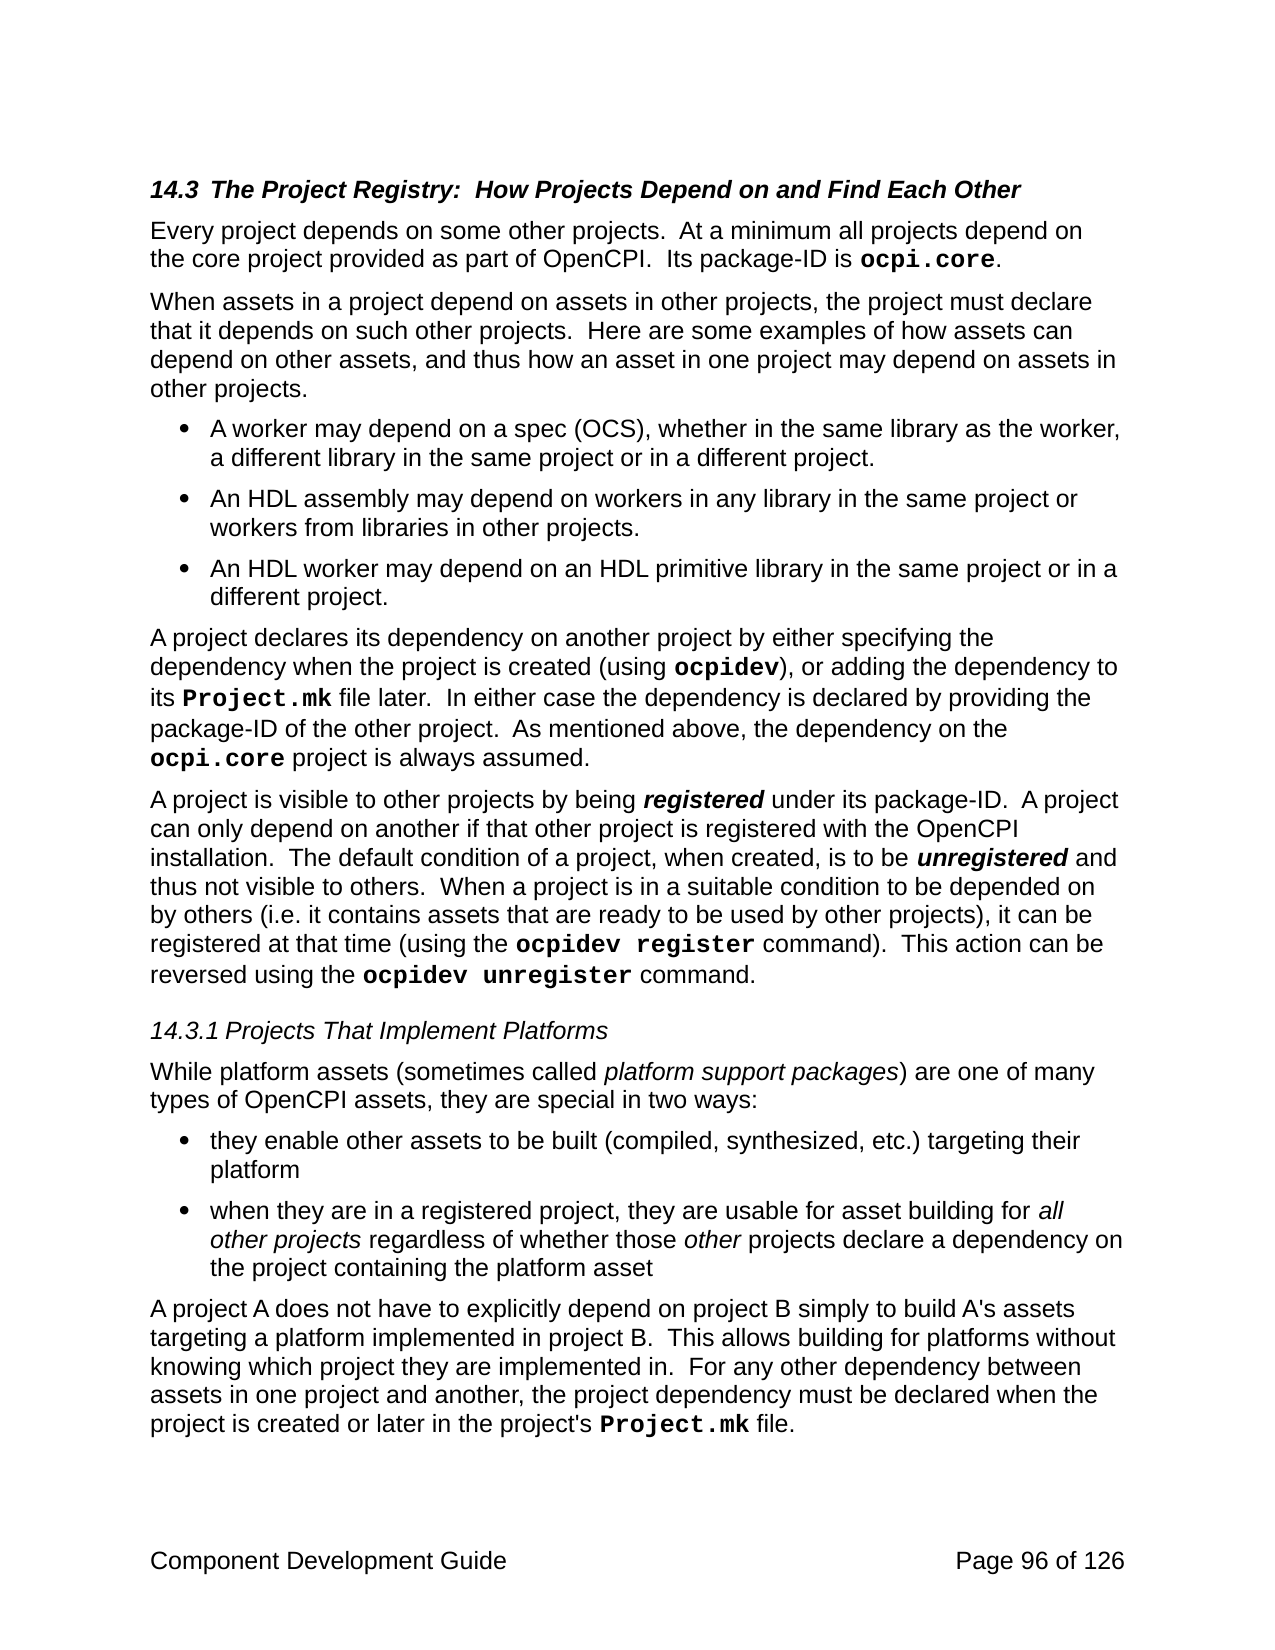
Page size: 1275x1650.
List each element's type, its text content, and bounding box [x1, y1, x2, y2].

text Every project depends on some other projects. At a minimum all projects depend on the core project provided as part of OpenCPI. Its package-ID is ocpi.core. [150, 216, 1125, 275]
text While platform assets (sometimes called platform support packages) are one of many types of OpenCPI assets, they are special in two ways: [150, 1057, 1125, 1114]
text A project is visible to other projects by being registered under its package-ID. A project can only depend on another if that other project is registered with the OpenCPI installation. The default condition of a project, when created, is to be unregistered and thus not visible to others. When a project is in a suitable condition to be depended on by others (i.e. it contains assets that are ready to be used by other projects), it can be registered at that time (using the ocpidev register command). This action can be reversed using the ocpidev unregister command. [150, 785, 1125, 991]
text A project declares its dependency on another project by either specifying the dependency when the project is created (using ocpidev), or adding the dependency to its Project.mk file later. In either case the dependency is declared by providing the package-ID of the other project. As mentioned above, the dependency on the ocpi.core project is always assumed. [150, 623, 1125, 773]
list An HDL worker may depend on an HDL primitive library in the same project or in a different project. [180, 553, 1125, 611]
list they enable other assets to be built (compiled, synthesized, etc.) targeting their platform [180, 1126, 1125, 1184]
text A project A does not have to explicitly depend on project B simply to build A's assets targeting a platform implemented in project B. This allows building for platforms without knowing which project they are implemented in. For any other dependency between assets in one project and another, the project dependency must be declared when the project is created or later in the project's Project.mk file. [150, 1294, 1125, 1440]
text When assets in a project depend on assets in other projects, the project must declare that it depends on such other projects. Here are some examples of how assets can depend on other assets, and thus how an asset in one project may depend on assets in other projects. [150, 287, 1125, 402]
list when they are in a registered project, they are usable for asset building for all other projects regardless of whether those other projects declare a dependency on the project containing the platform asset [180, 1196, 1125, 1282]
subtitle The Project Registry: How Projects Depend on and Find Each Other [150, 175, 1125, 204]
list An HDL assembly may depend on workers in any library in the same project or workers from libraries in other projects. [180, 484, 1125, 542]
list A worker may depend on a spec (OCS), whether in the same library as the worker, a different library in the same project or in a different project. [180, 414, 1125, 472]
subtitle Projects That Implement Platforms [150, 1016, 1125, 1045]
